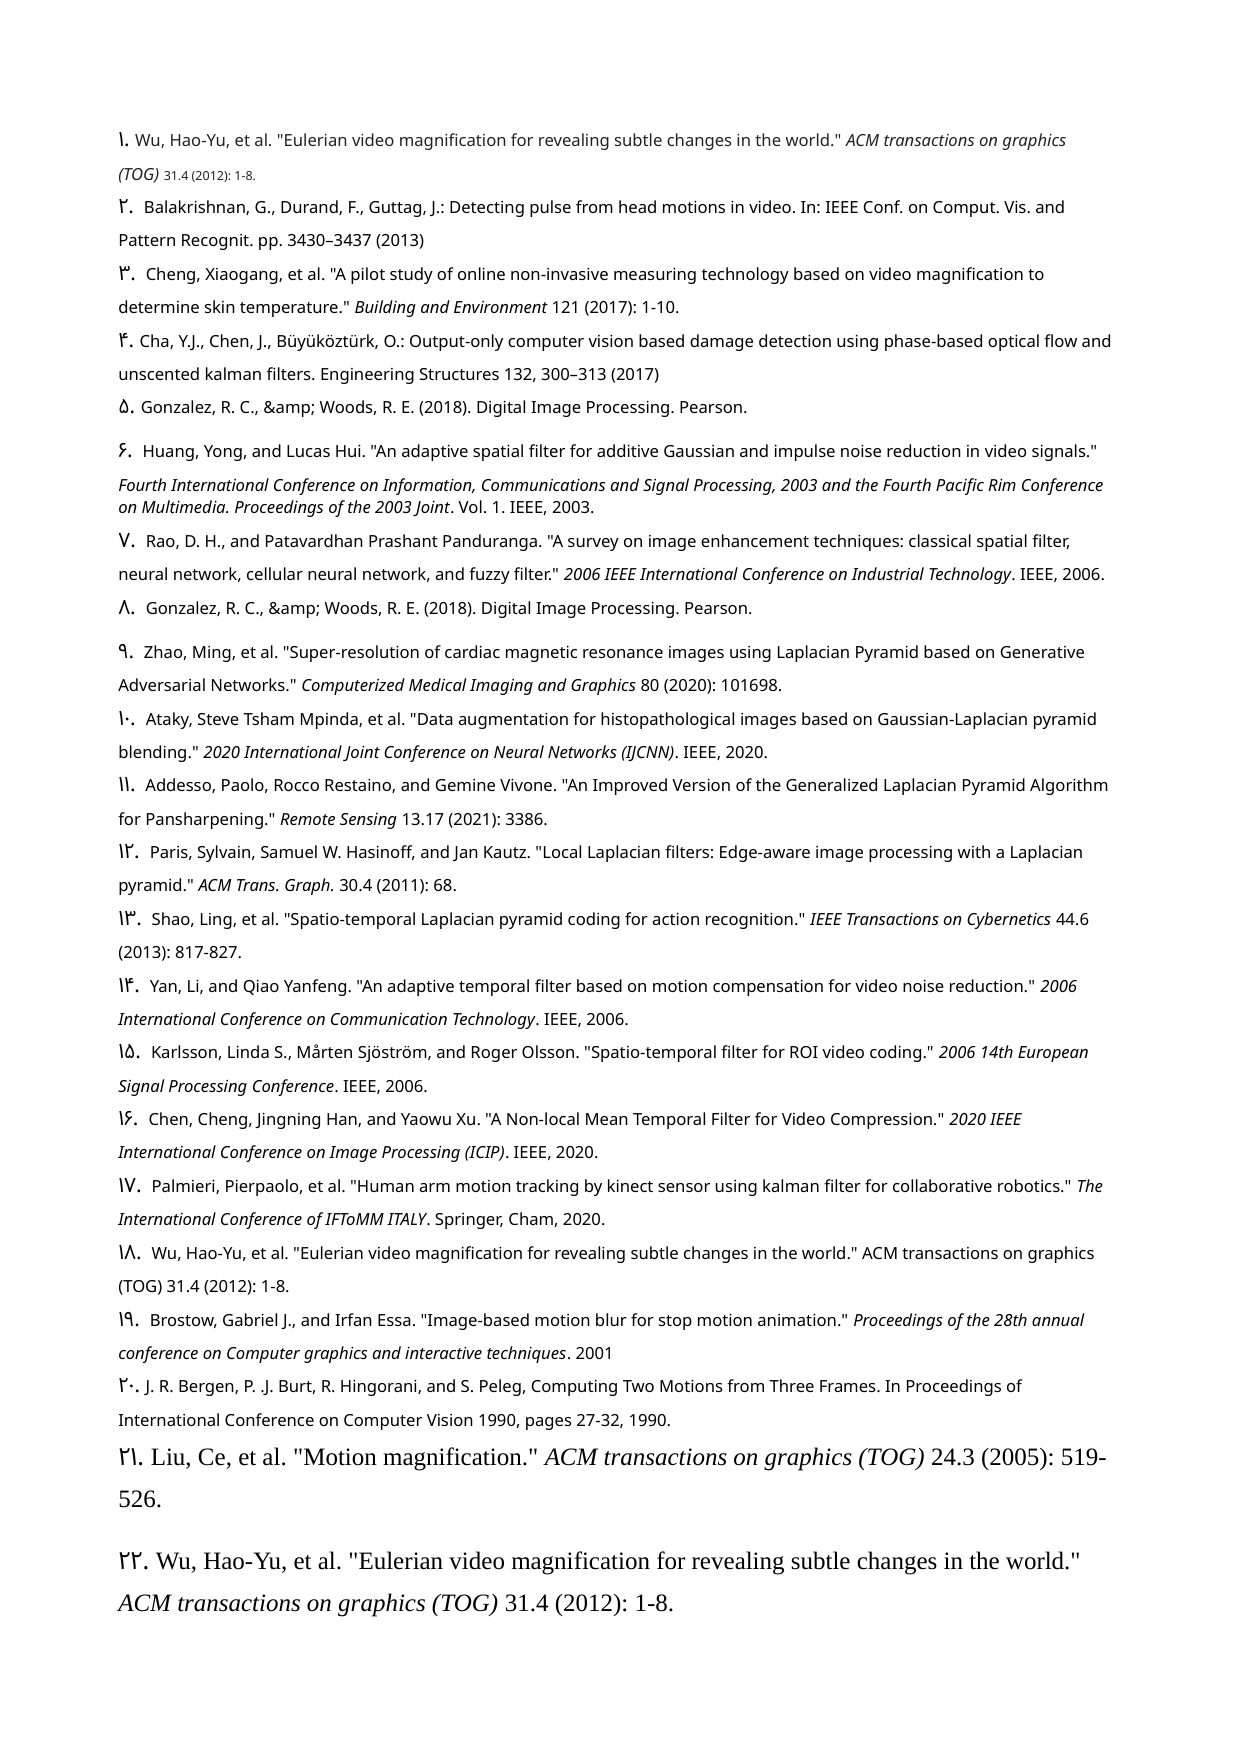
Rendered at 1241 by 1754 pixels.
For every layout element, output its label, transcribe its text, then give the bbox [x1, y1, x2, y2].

text Cha, Y.J., Chen, J., Büyüköztürk, O.: Output-only computer vision based damage detection using phase-based optical flow and unscented kalman filters. Engineering Structures 132, 300–313 (2017) [118, 318, 1122, 385]
text Wu, Hao-Yu, et al. "Eulerian video magnification for revealing subtle changes in the world." ACM transactions on graphics (TOG) 31.4 (2012): 1-8. [118, 1535, 1122, 1617]
text Zhao, Ming, et al. "Super-resolution of cardiac magnetic resonance images using Laplacian Pyramid based on Generative Adversarial Networks." Computerized Medical Imaging and Graphics 80 (2020): 101698. [118, 629, 1122, 696]
text Cheng, Xiaogang, et al. "A pilot study of online non-invasive measuring technology based on video magnification to determine skin temperature." Building and Environment 121 (2017): 1-10. [118, 252, 1122, 318]
text Ataky, Steve Tsham Mpinda, et al. "Data augmentation for histopathological images based on Gaussian-Laplacian pyramid blending." 2020 International Joint Conference on Neural Networks (IJCNN). IEEE, 2020. [118, 696, 1122, 763]
text Liu, Ce, et al. "Motion magnification." ACM transactions on graphics (TOG) 24.3 (2005): 519-526. [118, 1431, 1122, 1512]
text Gonzalez, R. C., &amp; Woods, R. E. (2018). Digital Image Processing. Pearson. [118, 586, 1122, 629]
text J. R. Bergen, P. .J. Burt, R. Hingorani, and S. Peleg, Computing Two Motions from Three Frames. In Proceedings of International Conference on Computer Vision 1990, pages 27-32, 1990. [118, 1364, 1122, 1431]
text Karlsson, Linda S., Mårten Sjöström, and Roger Olsson. "Spatio-temporal filter for ROI video coding." 2006 14th European Signal Processing Conference. IEEE, 2006. [118, 1030, 1122, 1097]
text Wu, Hao-Yu, et al. "Eulerian video magnification for revealing subtle changes in the world." ACM transactions on graphics (TOG) 31.4 (2012): 1-8. [118, 118, 1122, 185]
text Wu, Hao-Yu, et al. "Eulerian video magnification for revealing subtle changes in the world." ACM transactions on graphics (TOG) 31.4 (2012): 1-8. [118, 1231, 1122, 1297]
text Shao, Ling, et al. "Spatio-temporal Laplacian pyramid coding for action recognition." IEEE Transactions on Cybernetics 44.6 (2013): 817-827. [118, 897, 1122, 963]
text Paris, Sylvain, Samuel W. Hasinoff, and Jan Kautz. "Local Laplacian filters: Edge-aware image processing with a Laplacian pyramid." ACM Trans. Graph. 30.4 (2011): 68. [118, 830, 1122, 897]
text Rao, D. H., and Patavardhan Prashant Panduranga. "A survey on image enhancement techniques: classical spatial filter, neural network, cellular neural network, and fuzzy filter." 2006 IEEE International Conference on Industrial Technology. IEEE, 2006. [118, 519, 1122, 586]
text Chen, Cheng, Jingning Han, and Yaowu Xu. "A Non-local Mean Temporal Filter for Video Compression." 2020 IEEE International Conference on Image Processing (ICIP). IEEE, 2020. [118, 1097, 1122, 1164]
text Balakrishnan, G., Durand, F., Guttag, J.: Detecting pulse from head motions in video. In: IEEE Conf. on Comput. Vis. and Pattern Recognit. pp. 3430–3437 (2013) [118, 185, 1122, 252]
text Addesso, Paolo, Rocco Restaino, and Gemine Vivone. "An Improved Version of the Generalized Laplacian Pyramid Algorithm for Pansharpening." Remote Sensing 13.17 (2021): 3386. [118, 763, 1122, 830]
text Huang, Yong, and Lucas Hui. "An adaptive spatial filter for additive Gaussian and impulse noise reduction in video signals." Fourth International Conference on Information, Communications and Signal Processing, 2003 and the Fourth Pacific Rim Conference on Multimedia. Proceedings of the 2003 Joint. Vol. 1. IEEE, 2003. [118, 429, 1122, 519]
text Brostow, Gabriel J., and Irfan Essa. "Image-based motion blur for stop motion animation." Proceedings of the 28th annual conference on Computer graphics and interactive techniques. 2001 [118, 1297, 1122, 1364]
text Gonzalez, R. C., &amp; Woods, R. E. (2018). Digital Image Processing. Pearson. [118, 385, 1122, 429]
text Palmieri, Pierpaolo, et al. "Human arm motion tracking by kinect sensor using kalman filter for collaborative robotics." The International Conference of IFToMM ITALY. Springer, Cham, 2020. [118, 1164, 1122, 1231]
text Yan, Li, and Qiao Yanfeng. "An adaptive temporal filter based on motion compensation for video noise reduction." 2006 International Conference on Communication Technology. IEEE, 2006. [118, 963, 1122, 1030]
